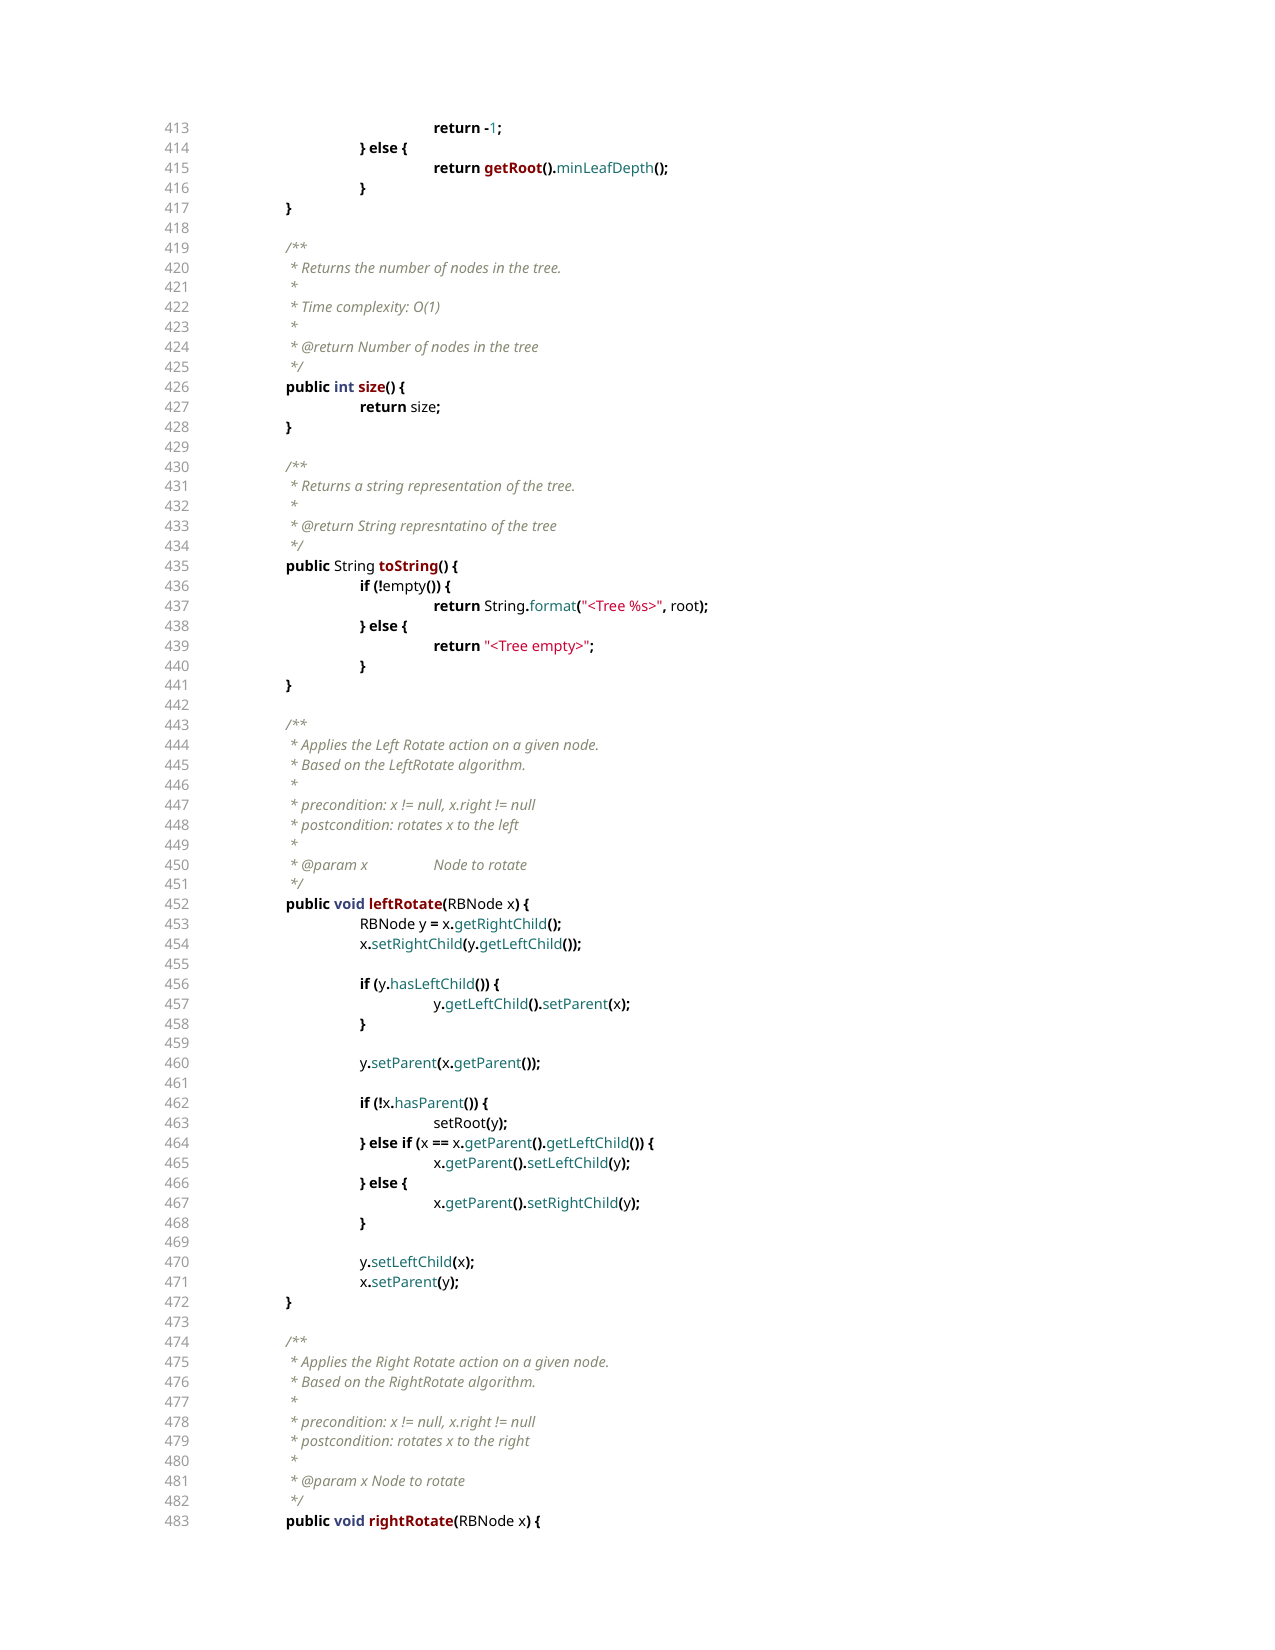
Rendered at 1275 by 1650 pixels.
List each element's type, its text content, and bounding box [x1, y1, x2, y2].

table_header 413 414 415 416 417 418 419 420 421 422 423 424 425 426 427 428 429 430 431 432 433 434 435 436 437 438 439 440 441 442 443 444 445 446 447 448 449 450 451 452 453 454 455 456 457 458 459 460 461 462 463 464 465 466 467 468 469 470 471 472 473 474 475 476 477 478 479 480 481 482 483 [139, 118, 201, 1531]
table_header return -1; } else { return getRoot().minLeafDepth(); } } /** * Returns the number of nodes in the tree. * * Time complexity: O(1) * * @return Number of nodes in the tree */ public int size() { return size; } /** * Returns a string representation of the tree. * * @return String represntatino of the tree */ public String toString() { if (!empty()) { return String.format("<Tree %s>", root); } else { return "<Tree empty>"; } } /** * Applies the Left Rotate action on a given node. * Based on the LeftRotate algorithm. * * precondition: x != null, x.right != null * postcondition: rotates x to the left * * @param x Node to rotate */ public void leftRotate(RBNode x) { RBNode y = x.getRightChild(); x.setRightChild(y.getLeftChild()); if (y.hasLeftChild()) { y.getLeftChild().setParent(x); } y.setParent(x.getParent()); if (!x.hasParent()) { setRoot(y); } else if (x == x.getParent().getLeftChild()) { x.getParent().setLeftChild(y); } else { x.getParent().setRightChild(y); } y.setLeftChild(x); x.setParent(y); } /** * Applies the Right Rotate action on a given node. * Based on the RightRotate algorithm. * * precondition: x != null, x.right != null * postcondition: rotates x to the right * * @param x Node to rotate */ public void rightRotate(RBNode x) { [201, 118, 1109, 1531]
